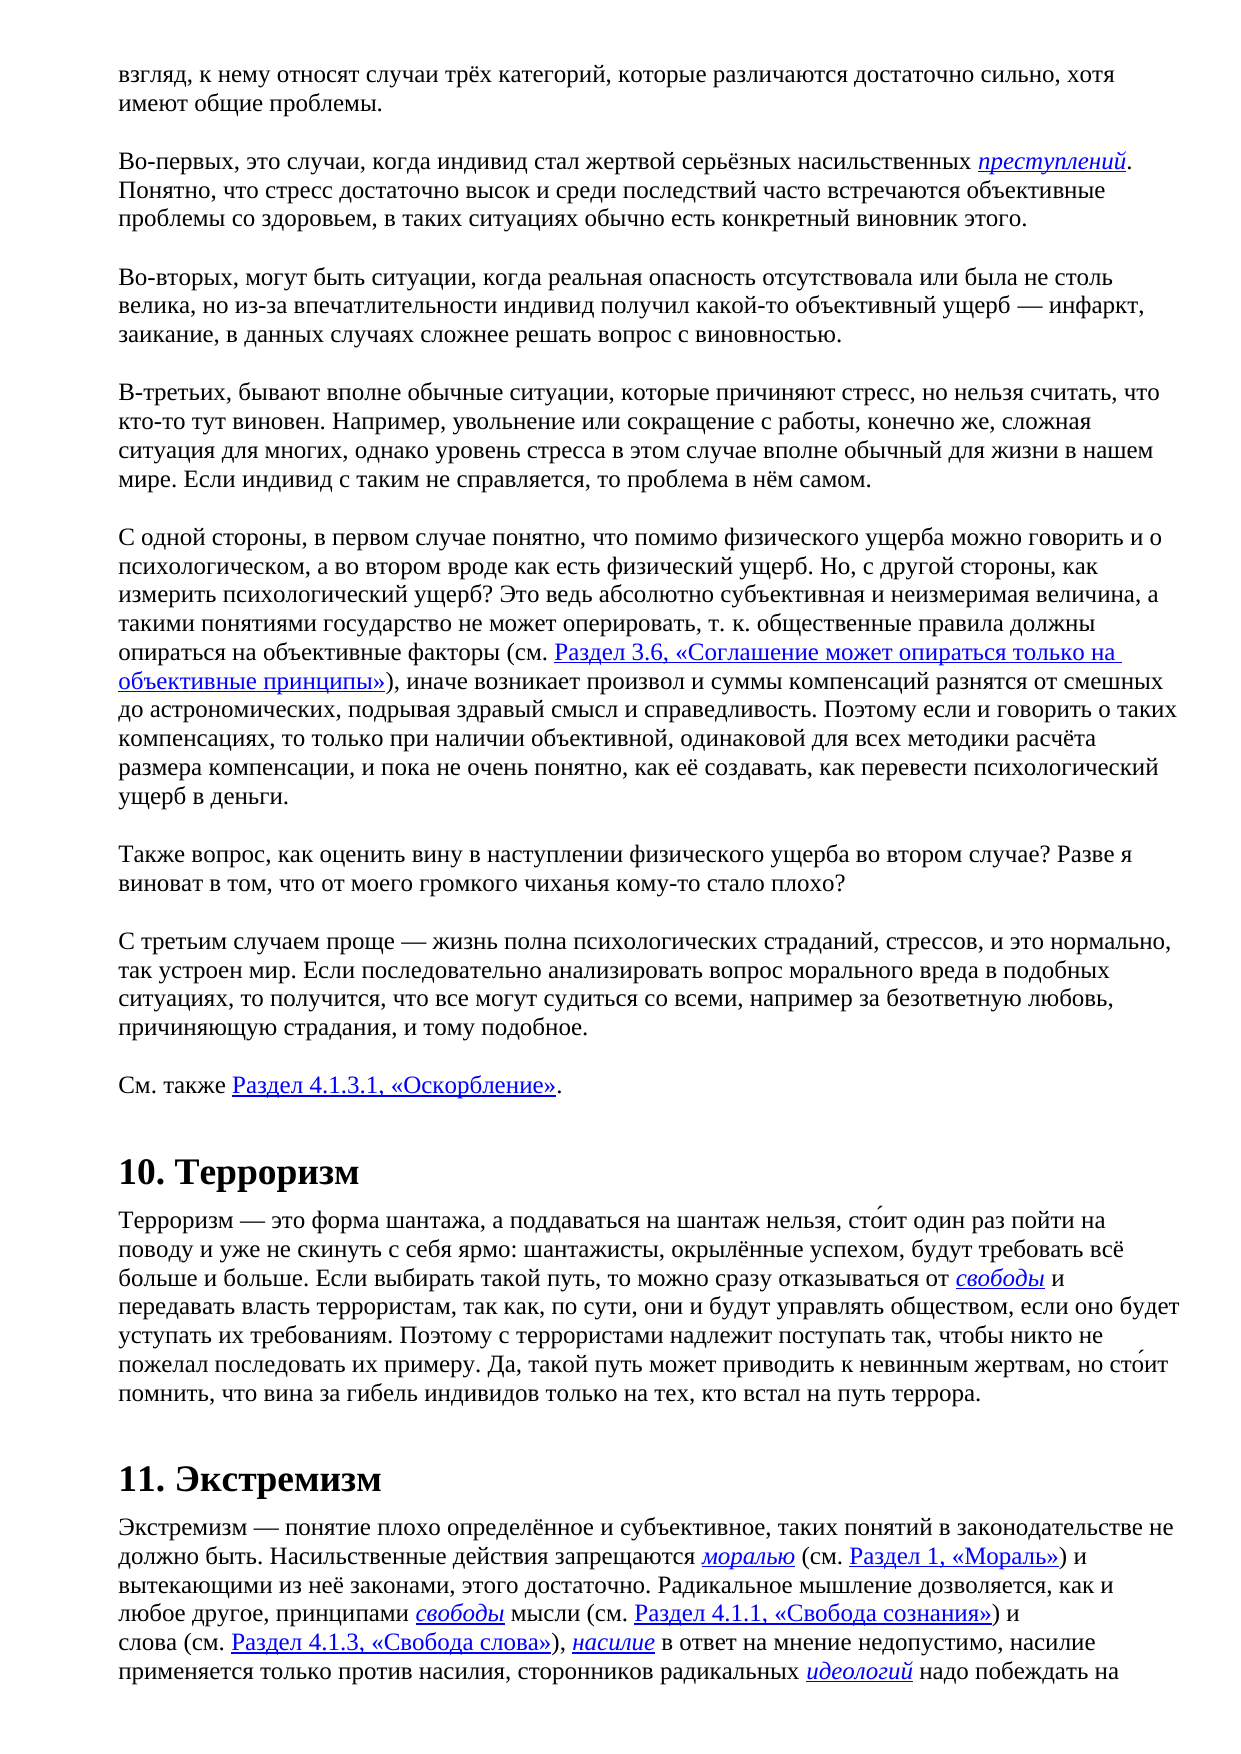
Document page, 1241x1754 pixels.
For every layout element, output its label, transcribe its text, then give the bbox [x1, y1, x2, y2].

text Во-первых, это случаи, когда индивид стал жертвой серьёзных насильственных преступлений. Понятно, что стресс достаточно высок и среди последствий часто встречаются объективные проблемы со здоровьем, в таких ситуациях обычно есть конкретный виновник этого. [118, 146, 1181, 232]
text См. также Раздел 4.1.3.1, «Оскорбление». [118, 1070, 1181, 1099]
subtitle 10. Терроризм [118, 1149, 1181, 1193]
text взгляд, к нему относят случаи трёх категорий, которые различаются достаточно сильно, хотя имеют общие проблемы. [118, 59, 1181, 117]
text Экстремизм — понятие плохо определённое и субъективное, таких понятий в законодательстве не должно быть. Насильственные действия запрещаются моралью (см. Раздел 1, «Мораль») и вытекающими из неё законами, этого достаточно. Радикальное мышление дозволяется, как и любое другое, принципами свободы мысли (см. Раздел 4.1.1, «Свобода сознания») и слова (см. Раздел 4.1.3, «Свобода слова»), насилие в ответ на мнение недопустимо, насилие применяется только против насилия, сторонников радикальных идеологий надо побеждать на [118, 1512, 1181, 1685]
text С одной стороны, в первом случае понятно, что помимо физического ущерба можно говорить и о психологическом, а во втором вроде как есть физический ущерб. Но, с другой стороны, как измерить психологический ущерб? Это ведь абсолютно субъективная и неизмеримая величина, а такими понятиями государство не может оперировать, т. к. общественные правила должны опираться на объективные факторы (см. Раздел 3.6, «Соглашение может опираться только на объективные принципы»), иначе возникает произвол и суммы компенсаций разнятся от смешных до астрономических, подрывая здравый смысл и справедливость. Поэтому если и говорить о таких компенсациях, то только при наличии объективной, одинаковой для всех методики расчёта размера компенсации, и пока не очень понятно, как её создавать, как перевести психологический ущерб в деньги. [118, 522, 1181, 809]
subtitle 11. Экстремизм [118, 1457, 1181, 1500]
text В-третьих, бывают вполне обычные ситуации, которые причиняют стресс, но нельзя считать, что кто-то тут виновен. Например, увольнение или сокращение с работы, конечно же, сложная ситуация для многих, однако уровень стресса в этом случае вполне обычный для жизни в нашем мире. Если индивид с таким не справляется, то проблема в нём самом. [118, 377, 1181, 492]
text С третьим случаем проще — жизнь полна психологических страданий, стрессов, и это нормально, так устроен мир. Если последовательно анализировать вопрос морального вреда в подобных ситуациях, то получится, что все могут судиться со всеми, например за безответную любовь, причиняющую страдания, и тому подобное. [118, 926, 1181, 1041]
text Терроризм — это форма шантажа, а поддаваться на шантаж нельзя, сто́ит один раз пойти на поводу и уже не скинуть с себя ярмо: шантажисты, окрылённые успехом, будут требовать всё больше и больше. Если выбирать такой путь, то можно сразу отказываться от свободы и передавать власть террористам, так как, по сути, они и будут управлять обществом, если оно будет уступать их требованиям. Поэтому с террористами надлежит поступать так, чтобы никто не пожелал последовать их примеру. Да, такой путь может приводить к невинным жертвам, но сто́ит помнить, что вина за гибель индивидов только на тех, кто встал на путь террора. [118, 1205, 1181, 1406]
text Также вопрос, как оценить вину в наступлении физического ущерба во втором случае? Разве я виноват в том, что от моего громкого чиханья кому-то стало плохо? [118, 839, 1181, 896]
text Во-вторых, могут быть ситуации, когда реальная опасность отсутствовала или была не столь велика, но из-за впечатлительности индивид получил какой-то объективный ущерб — инфаркт, заикание, в данных случаях сложнее решать вопрос с виновностью. [118, 262, 1181, 348]
